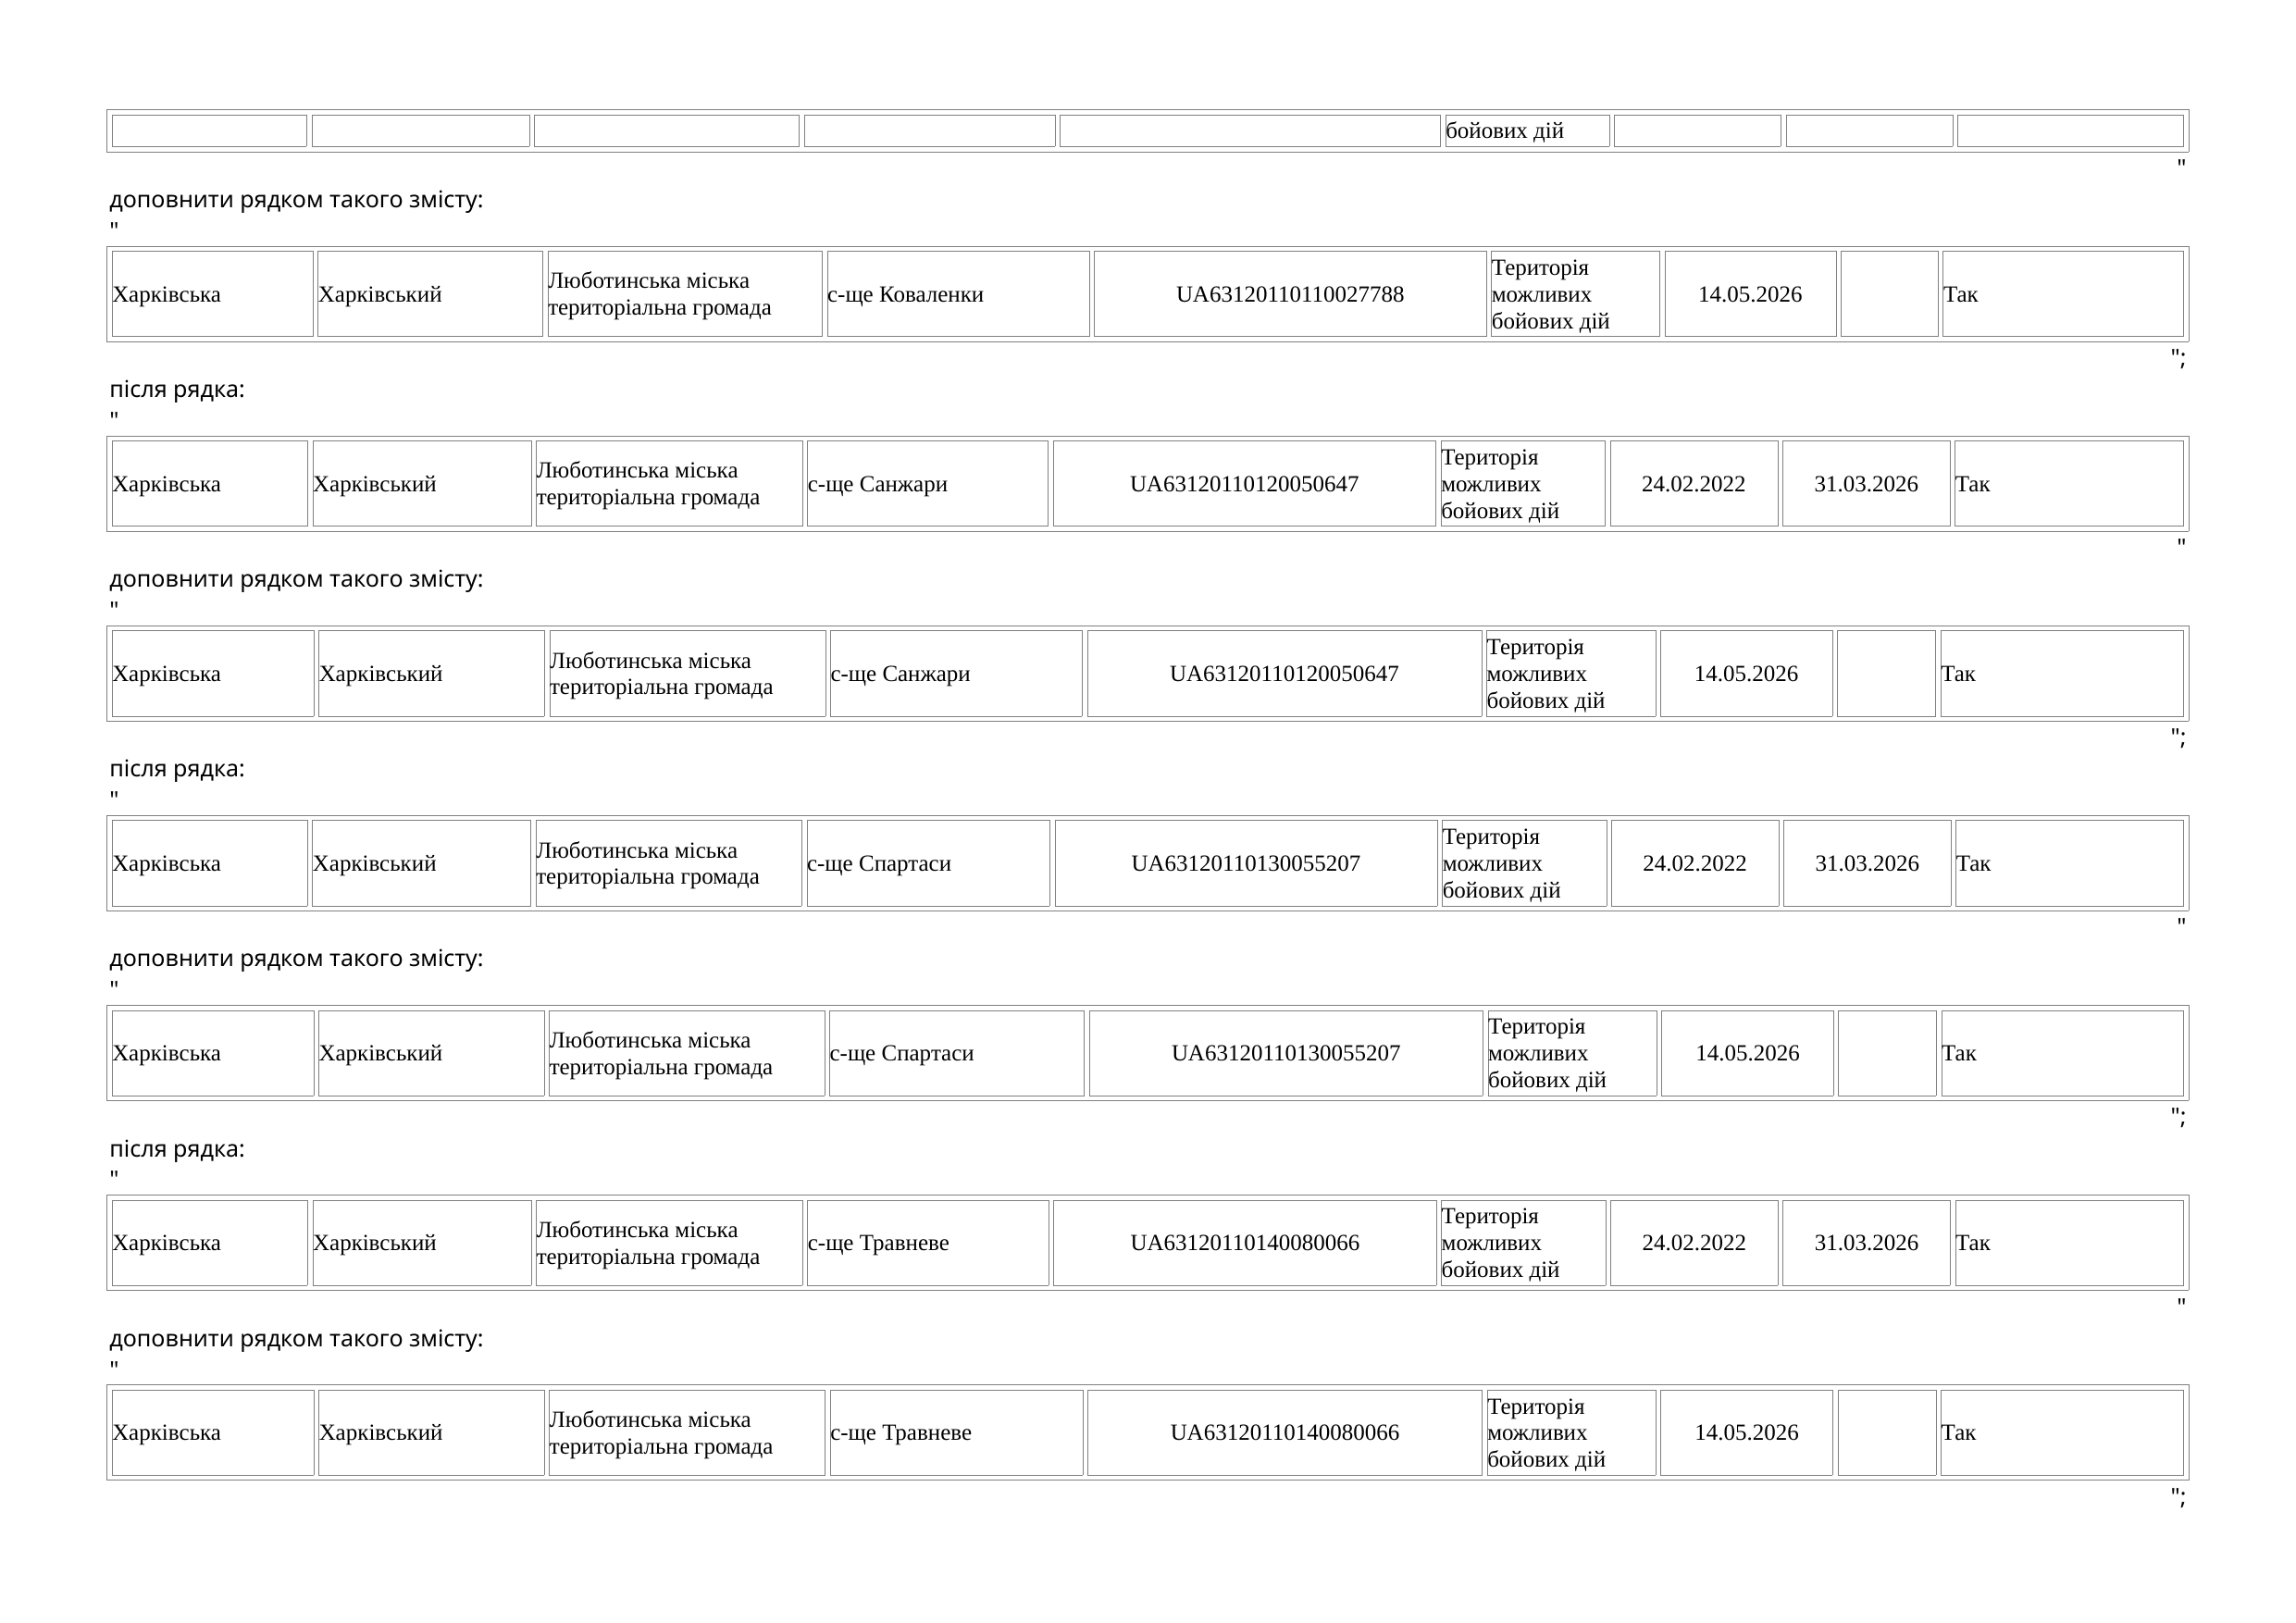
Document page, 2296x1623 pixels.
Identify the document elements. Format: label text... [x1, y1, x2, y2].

text "; [109, 1481, 2186, 1511]
table_header Харківський [316, 626, 547, 715]
table_header [1836, 1006, 1939, 1096]
text після рядка: [109, 373, 2186, 404]
table_header 31.03.2026 [1780, 437, 1953, 526]
text " [109, 153, 2186, 183]
table_header [109, 110, 309, 146]
table_header [1955, 110, 2186, 146]
table_header Харківський [316, 247, 545, 336]
table_header Люботинська міська територіальна громада [547, 1385, 827, 1475]
table_header Харківський [316, 1385, 547, 1475]
table_header [1842, 252, 1938, 336]
text доповнити рядком такого змісту: [109, 1321, 2186, 1353]
text доповнити рядком такого змісту: [109, 563, 2186, 594]
table_header Територія можливих бойових дій [1489, 247, 1662, 336]
table_header Територія можливих бойових дій [1439, 1196, 1607, 1285]
table_header Харківський [316, 1006, 547, 1096]
table_header [1611, 110, 1783, 146]
table_header Люботинська міська територіальна громада [545, 247, 825, 336]
table_header [1835, 626, 1938, 715]
table_header Люботинська міська територіальна громада [534, 437, 805, 526]
table_header Так [1938, 626, 2186, 715]
text доповнити рядком такого змісту: [109, 183, 2186, 215]
text " [109, 911, 2186, 942]
table_header с-ще Травневе [805, 1196, 1051, 1285]
text " [109, 973, 2186, 1005]
table_header [1835, 1385, 1938, 1475]
table_header с-ще Спартаси [827, 1006, 1086, 1096]
text " [109, 594, 2186, 626]
text після рядка: [109, 752, 2186, 784]
table_header 14.05.2026 [1662, 247, 1838, 336]
table_header [1839, 1011, 1936, 1096]
table_header 14.05.2026 [1659, 1006, 1836, 1096]
table_header Харківська [109, 1006, 316, 1096]
table_header Харківський [310, 816, 533, 905]
text доповнити рядком такого змісту: [109, 942, 2186, 973]
table_header Харківська [109, 626, 316, 715]
table_header [309, 110, 532, 146]
table_header Харківська [109, 1385, 316, 1475]
table_header Харківська [109, 247, 316, 336]
table_header [1838, 247, 1941, 336]
table_header 14.05.2026 [1657, 626, 1834, 715]
table_header UA63120110130055207 [1052, 816, 1440, 905]
table_header [532, 110, 801, 146]
table_header Харківська [109, 816, 310, 905]
text " [109, 1163, 2186, 1195]
table_header Люботинська міська територіальна громада [533, 816, 804, 905]
table_header [1058, 110, 1443, 146]
text " [109, 1291, 2186, 1321]
text після рядка: [109, 1132, 2186, 1163]
table_header 31.03.2026 [1781, 1196, 1953, 1285]
table_header Харківський [310, 437, 534, 526]
table_header UA63120110120050647 [1050, 437, 1438, 526]
table_header 24.02.2022 [1608, 816, 1781, 905]
table_header [1838, 631, 1935, 715]
text " [109, 215, 2186, 246]
table_header Харківська [109, 437, 310, 526]
text "; [109, 1101, 2186, 1132]
table_header с-ще Санжари [805, 437, 1050, 526]
table_header UA63120110130055207 [1086, 1006, 1485, 1096]
table_header 24.02.2022 [1607, 437, 1780, 526]
table_header Люботинська міська територіальна громада [547, 626, 827, 715]
text " [109, 404, 2186, 436]
table_header Люботинська міська територіальна громада [534, 1196, 805, 1285]
table_header бойових дій [1443, 110, 1611, 146]
table_header Так [1939, 1385, 2186, 1475]
table_header с-ще Спартаси [804, 816, 1052, 905]
table_header Люботинська міська територіальна громада [547, 1006, 826, 1096]
table_header Так [1954, 816, 2186, 905]
table_header UA63120110140080066 [1051, 1196, 1438, 1285]
table_header Так [1953, 1196, 2186, 1285]
text "; [109, 342, 2186, 373]
table_header 14.05.2026 [1658, 1385, 1835, 1475]
table_header Територія можливих бойових дій [1440, 816, 1608, 905]
table_header с-ще Санжари [827, 626, 1085, 715]
text " [109, 784, 2186, 815]
table_header Територія можливих бойових дій [1484, 626, 1657, 715]
table_header Харківська [109, 1196, 310, 1285]
table_header Так [1941, 247, 2186, 336]
table_header [1783, 110, 1955, 146]
table_header UA63120110120050647 [1085, 626, 1483, 715]
table_header с-ще Травневе [827, 1385, 1086, 1475]
text " [109, 532, 2186, 563]
text " [109, 1353, 2186, 1384]
table_header UA63120110110027788 [1092, 247, 1489, 336]
table_header с-ще Коваленки [825, 247, 1092, 336]
table_header UA63120110140080066 [1086, 1385, 1484, 1475]
table_header Так [1939, 1006, 2186, 1096]
table_header 31.03.2026 [1781, 816, 1954, 905]
table_header [801, 110, 1058, 146]
table_header Територія можливих бойових дій [1484, 1385, 1658, 1475]
table_header 24.02.2022 [1608, 1196, 1781, 1285]
table_header Так [1953, 437, 2186, 526]
table_header Територія можливих бойових дій [1438, 437, 1607, 526]
table_header [1839, 1391, 1936, 1475]
text "; [109, 722, 2186, 752]
table_header Харківський [310, 1196, 534, 1285]
table_header Територія можливих бойових дій [1485, 1006, 1659, 1096]
